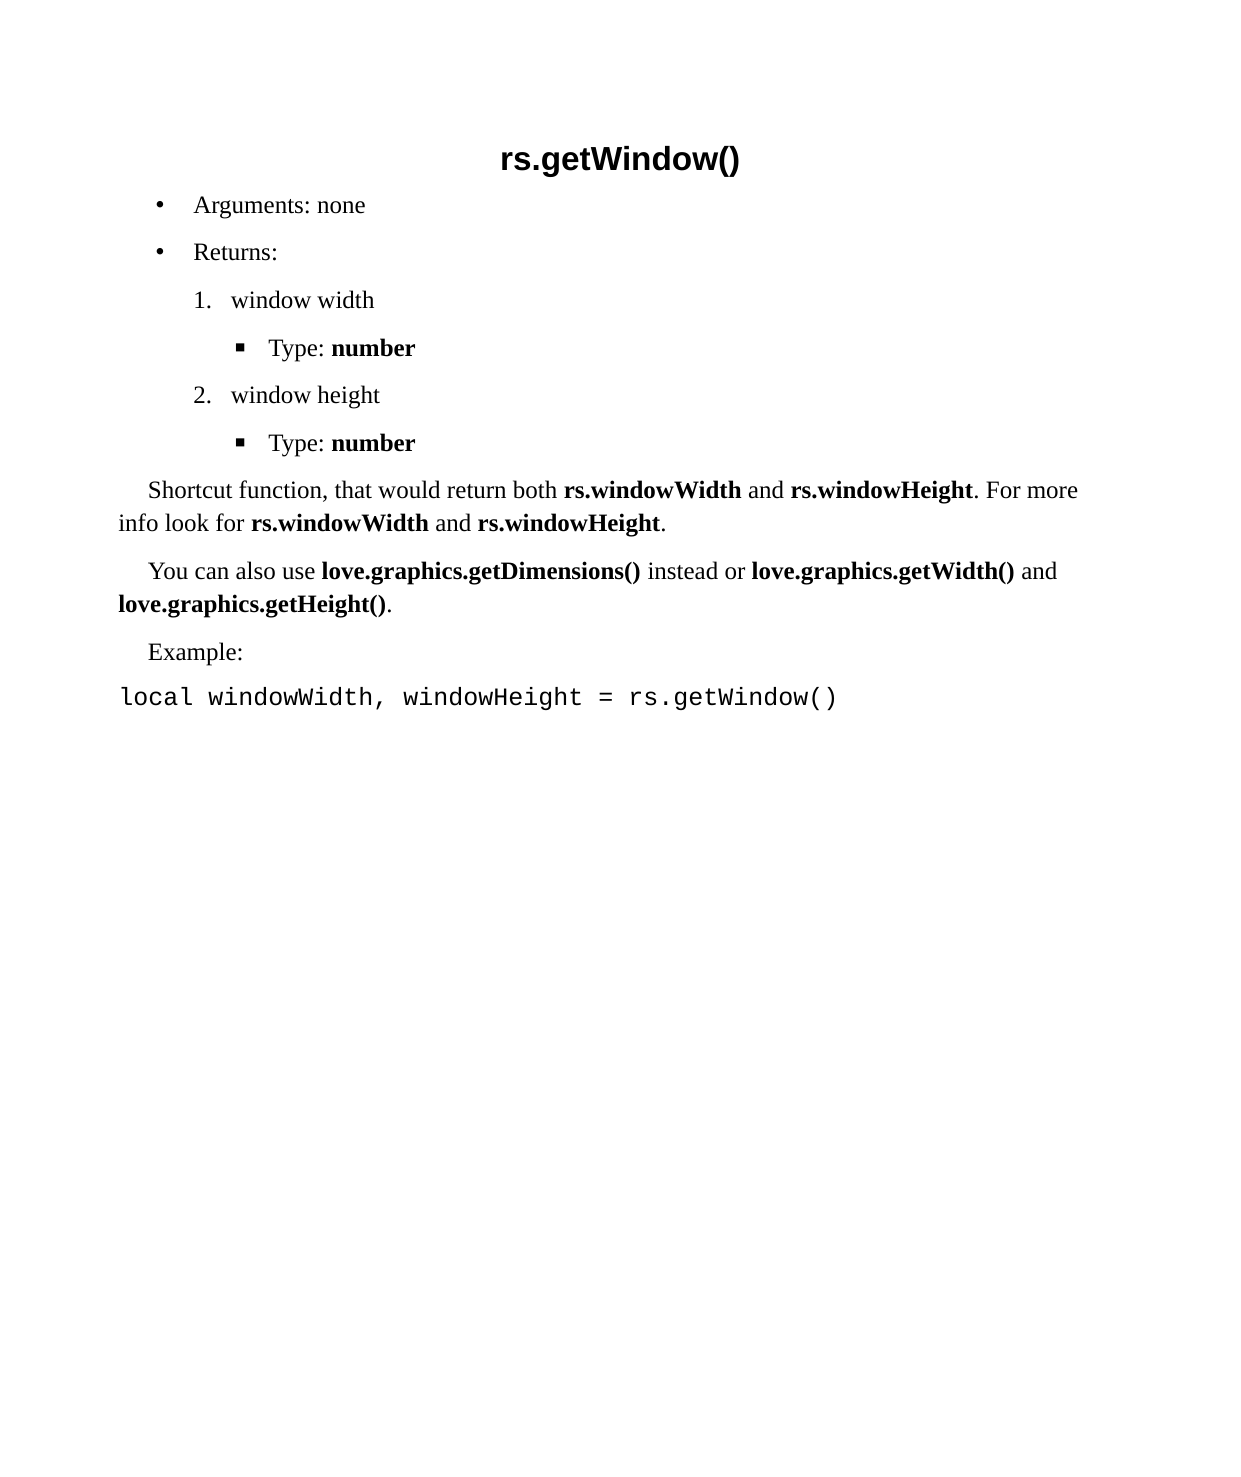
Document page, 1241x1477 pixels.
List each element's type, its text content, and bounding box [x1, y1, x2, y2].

text local windowWidth, windowHeight = rs.getWindow() [118, 684, 1122, 713]
text You can also use love.graphics.getDimensions() instead or love.graphics.getWidth() and love.graphics.getHeight(). [118, 556, 1122, 618]
list Arguments: none [156, 190, 1122, 219]
subtitle rs.getWindow() [118, 139, 1122, 177]
list Type: number [231, 333, 1122, 361]
list window width [193, 285, 1122, 314]
text Shortcut function, that would return both rs.windowWidth and rs.windowHeight. For more info look for rs.windowWidth and rs.windowHeight. [118, 476, 1122, 537]
list Type: number [231, 428, 1122, 457]
text Example: [118, 637, 1122, 666]
list window height [193, 380, 1122, 409]
list Returns: [156, 237, 1122, 266]
